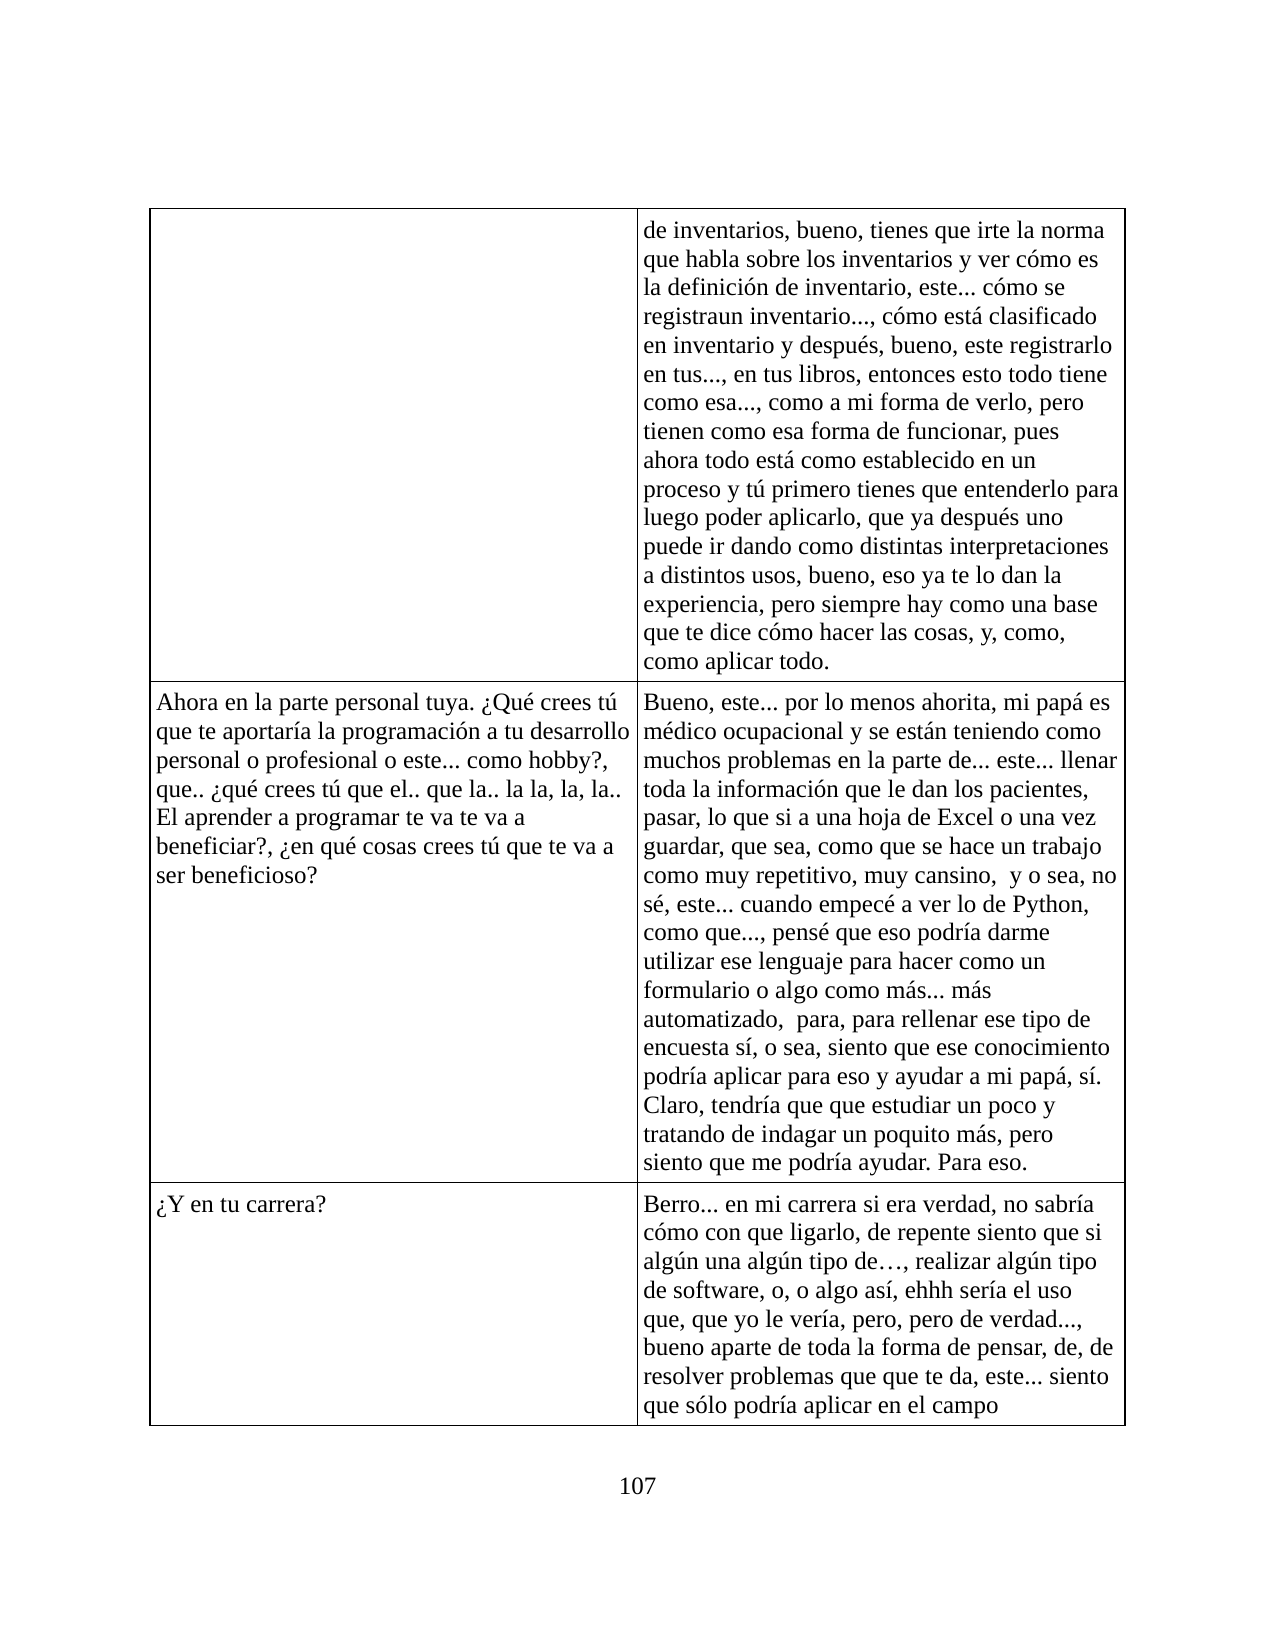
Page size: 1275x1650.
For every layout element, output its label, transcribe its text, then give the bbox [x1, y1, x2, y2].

table_cell Ahora en la parte personal tuya. ¿Qué crees tú que te aportaría la programación a tu desarrollo personal o profesional o este... como hobby?, que.. ¿qué crees tú que el.. que la.. la la, la, la.. El aprender a programar te va te va a beneficiar?, ¿en qué cosas crees tú que te va a ser beneficioso? [151, 682, 637, 1182]
table_cell Berro... en mi carrera si era verdad, no sabría cómo con que ligarlo, de repente siento que si algún una algún tipo de…, realizar algún tipo de software, o, o algo así, ehhh sería el uso que, que yo le vería, pero, pero de verdad..., bueno aparte de toda la forma de pensar, de, de resolver problemas que que te da, este... siento que sólo podría aplicar en el campo [638, 1183, 1124, 1424]
table_cell [151, 209, 637, 681]
table_cell de inventarios, bueno, tienes que irte la norma que habla sobre los inventarios y ver cómo es la definición de inventario, este... cómo se registraun inventario..., cómo está clasificado en inventario y después, bueno, este registrarlo en tus..., en tus libros, entonces esto todo tiene como esa..., como a mi forma de verlo, pero tienen como esa forma de funcionar, pues ahora todo está como establecido en un proceso y tú primero tienes que entenderlo para luego poder aplicarlo, que ya después uno puede ir dando como distintas interpretaciones a distintos usos, bueno, eso ya te lo dan la experiencia, pero siempre hay como una base que te dice cómo hacer las cosas, y, como, como aplicar todo. [638, 209, 1124, 681]
table_cell Bueno, este... por lo menos ahorita, mi papá es médico ocupacional y se están teniendo como muchos problemas en la parte de... este... llenar toda la información que le dan los pacientes, pasar, lo que si a una hoja de Excel o una vez guardar, que sea, como que se hace un trabajo como muy repetitivo, muy cansino, y o sea, no sé, este... cuando empecé a ver lo de Python, como que..., pensé que eso podría darme utilizar ese lenguaje para hacer como un formulario o algo como más... más automatizado, para, para rellenar ese tipo de encuesta sí, o sea, siento que ese conocimiento podría aplicar para eso y ayudar a mi papá, sí. Claro, tendría que que estudiar un poco y tratando de indagar un poquito más, pero siento que me podría ayudar. Para eso. [638, 682, 1124, 1182]
table_cell ¿Y en tu carrera? [151, 1183, 637, 1424]
